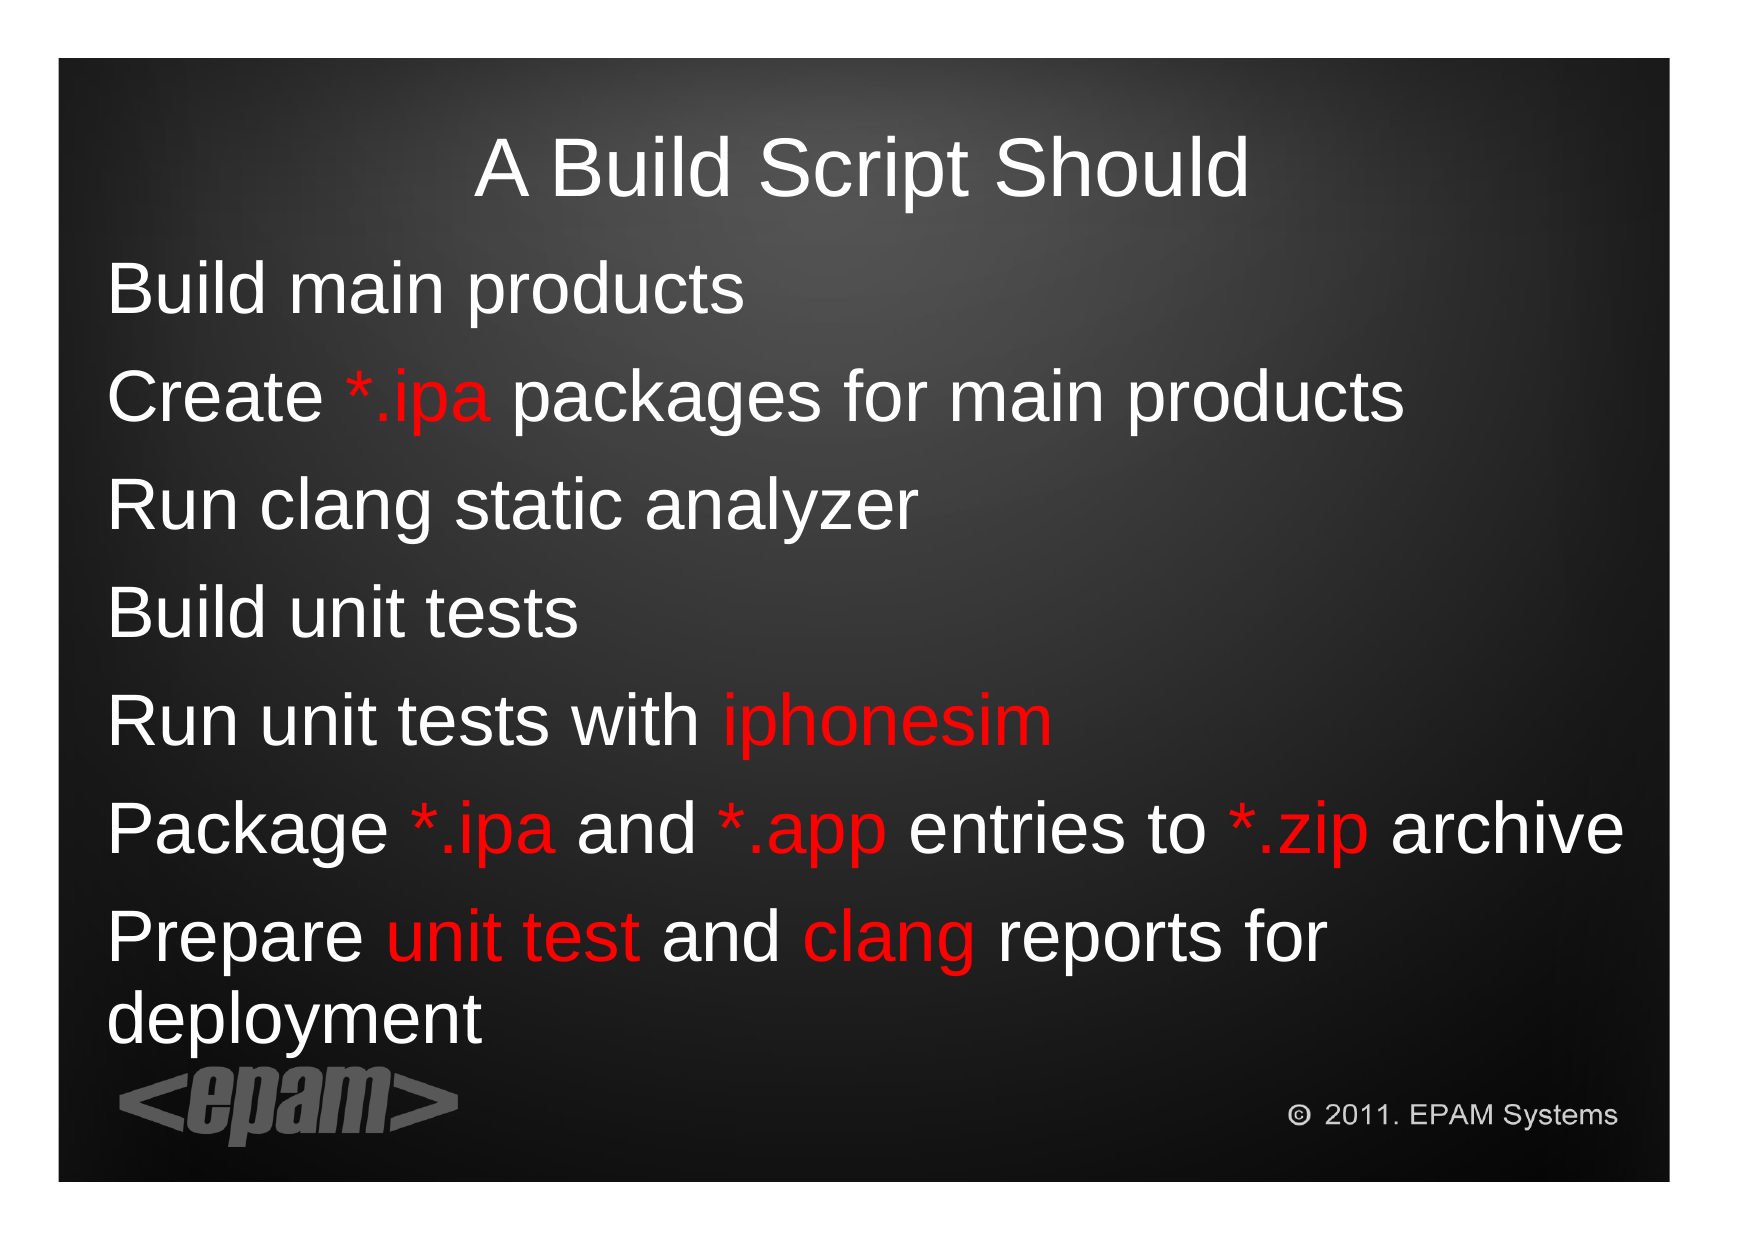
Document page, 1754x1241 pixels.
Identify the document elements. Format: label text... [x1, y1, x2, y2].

list Build main products Create *.ipa packages for main products Run clang static analyzer Build unit tests Run unit tests with iphonesim Package *.ipa and *.app entries to *.zip archive Prepare unit test and clang reports for deployment [35, 247, 1634, 1124]
title A Build Script Should [138, 73, 1589, 247]
picture [58, 58, 1670, 1182]
